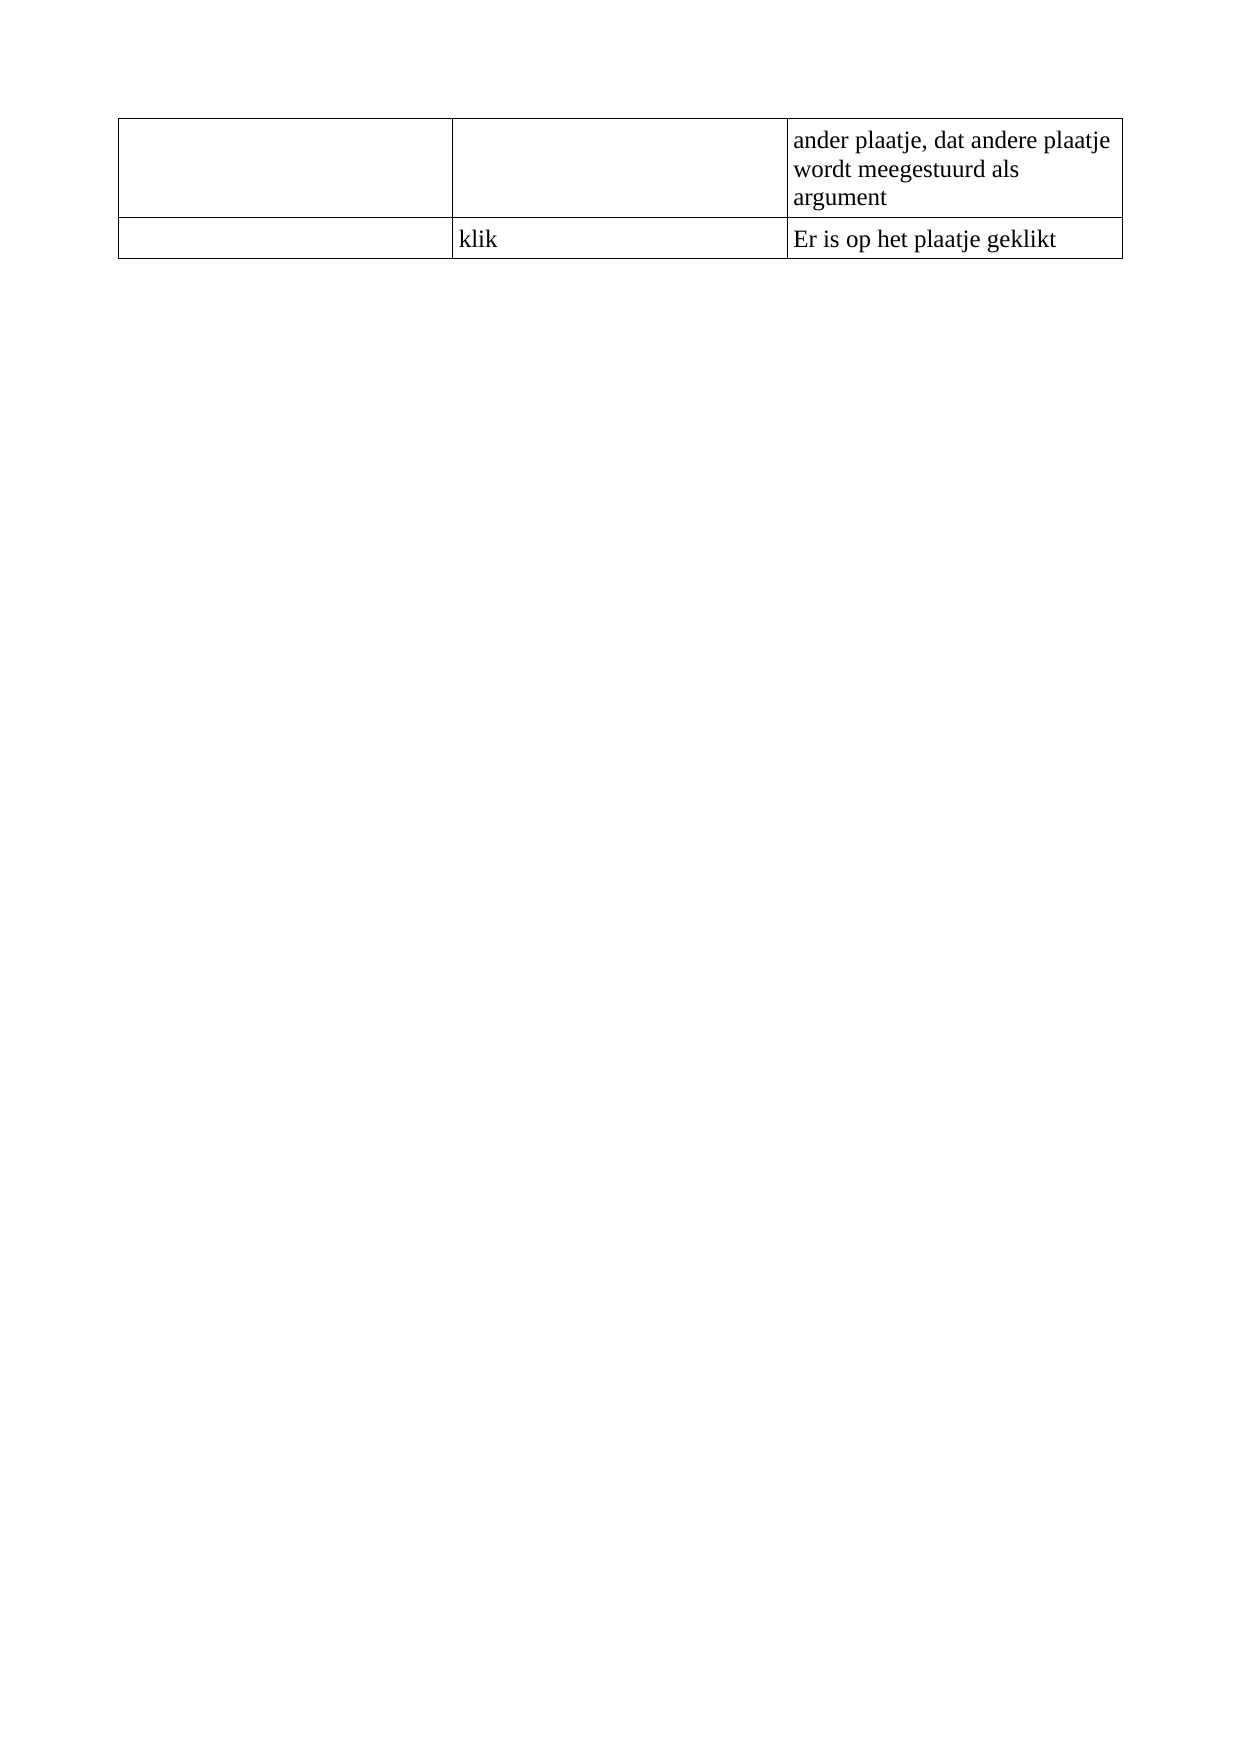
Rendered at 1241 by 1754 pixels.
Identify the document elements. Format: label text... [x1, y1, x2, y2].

table_cell ander plaatje, dat andere plaatje wordt meegestuurd als argument [788, 119, 1122, 217]
table_cell [119, 119, 452, 217]
table_cell [119, 218, 452, 258]
table_cell Er is op het plaatje geklikt [788, 218, 1122, 258]
table_cell klik [453, 218, 787, 258]
table_cell [453, 119, 787, 217]
